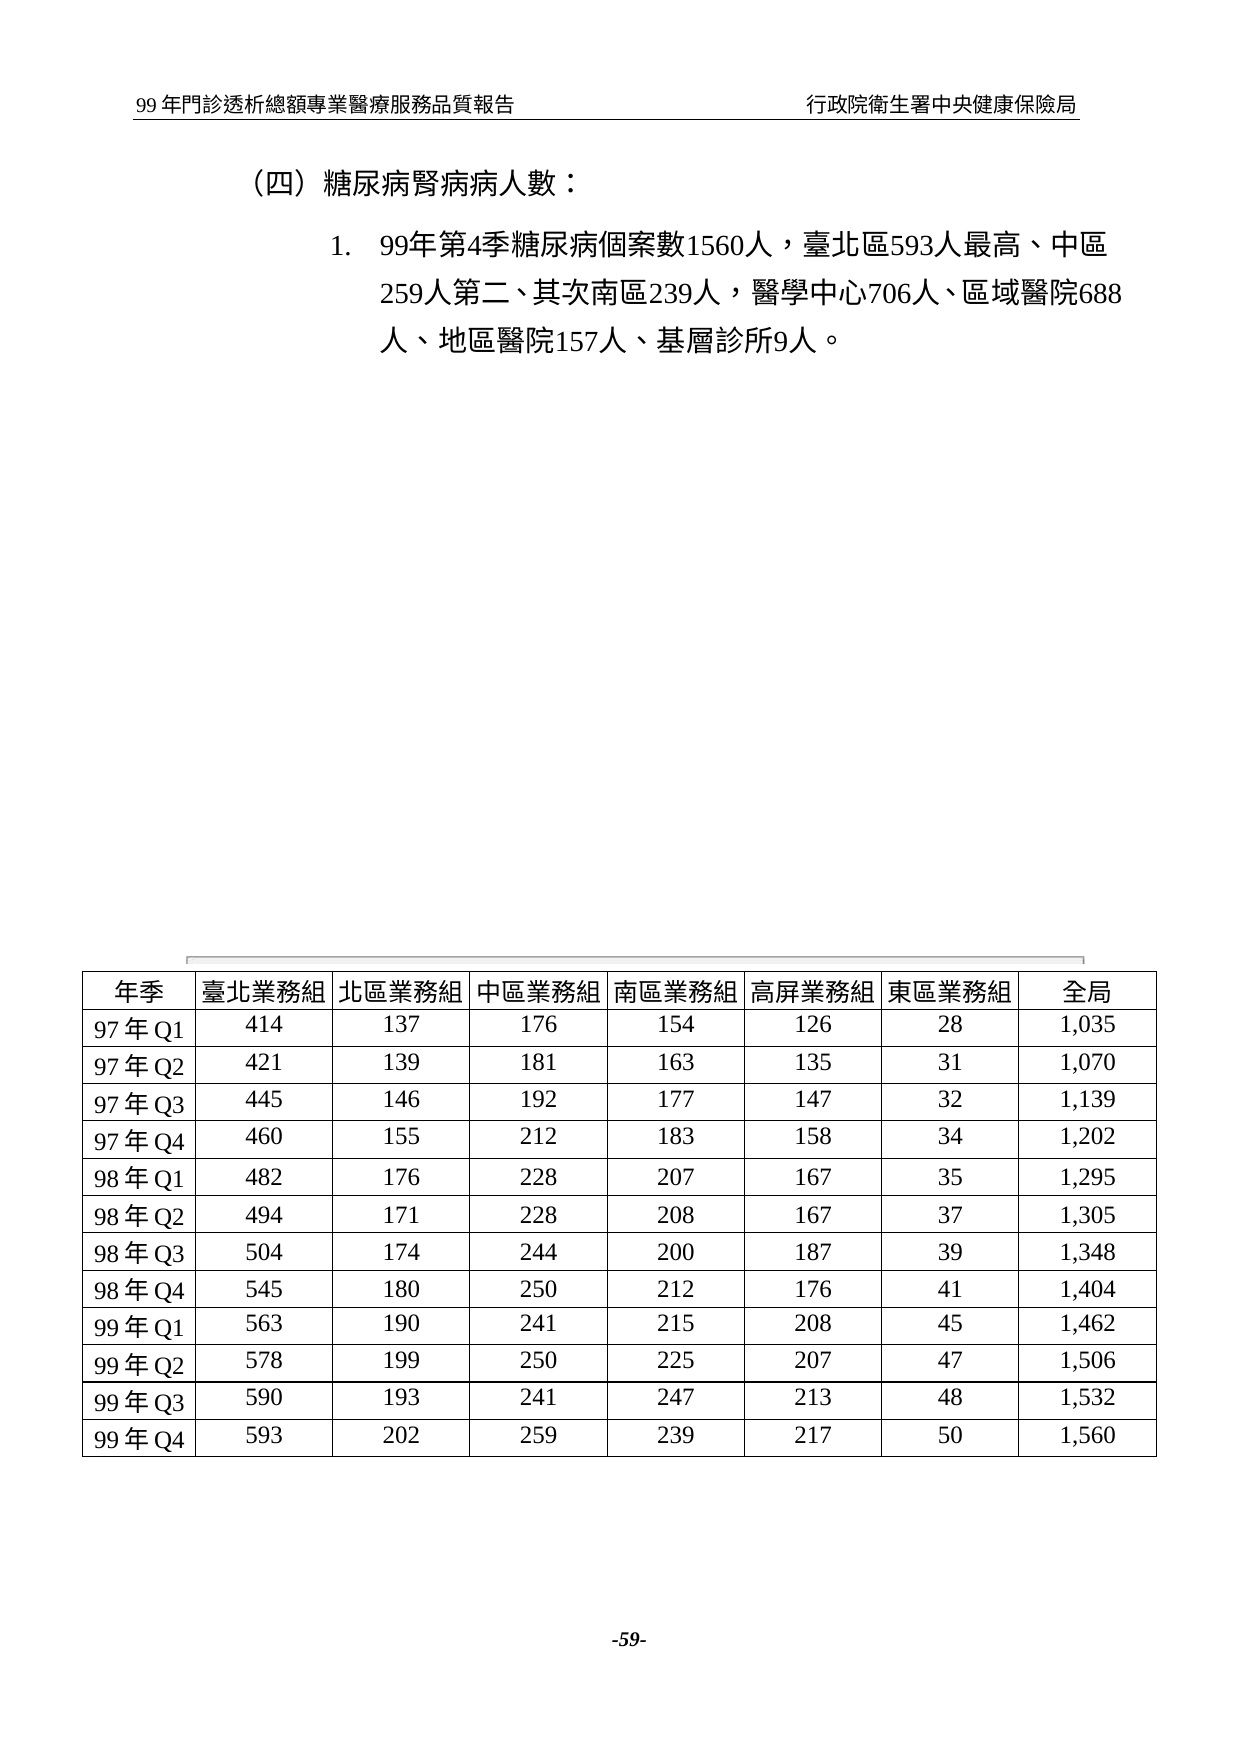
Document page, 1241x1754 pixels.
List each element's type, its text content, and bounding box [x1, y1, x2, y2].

table_cell 167 [745, 1159, 881, 1195]
table_cell 35 [882, 1159, 1018, 1195]
table_cell 97年Q3 [83, 1084, 195, 1120]
table_cell 174 [333, 1233, 469, 1269]
table_cell 135 [745, 1047, 881, 1083]
table_cell 167 [745, 1196, 881, 1232]
table_cell 192 [470, 1084, 607, 1120]
table_cell 414 [196, 1010, 332, 1046]
table_cell 50 [882, 1420, 1018, 1456]
table_cell 250 [470, 1345, 607, 1381]
table_cell 421 [196, 1047, 332, 1083]
table_cell 212 [470, 1121, 607, 1158]
table_cell 31 [882, 1047, 1018, 1083]
table_cell 147 [745, 1084, 881, 1120]
table_cell 97年Q4 [83, 1121, 195, 1158]
table_cell 1,202 [1019, 1121, 1156, 1158]
table_cell 181 [470, 1047, 607, 1083]
table_cell 590 [196, 1383, 332, 1419]
table_cell 1,139 [1019, 1084, 1156, 1120]
table_cell 155 [333, 1121, 469, 1158]
table_cell 259 [470, 1420, 607, 1456]
table_cell 176 [745, 1271, 881, 1307]
table_cell 244 [470, 1233, 607, 1269]
table_cell 190 [333, 1308, 469, 1344]
table_cell 200 [608, 1233, 744, 1269]
table_cell 207 [608, 1159, 744, 1195]
table_header 南區業務組 [608, 972, 744, 1008]
table_cell 183 [608, 1121, 744, 1158]
table_cell 154 [608, 1010, 744, 1046]
list 99年第4季糖尿病個案數1560人，臺北區593人最高、中區259人第二、其次南區239人，醫學中心706人、區域醫院688人、地區醫院157人、基層診所9人。 [329, 217, 1122, 361]
table_cell 215 [608, 1308, 744, 1344]
table_cell 97年Q2 [83, 1047, 195, 1083]
table_cell 158 [745, 1121, 881, 1158]
table_cell 176 [470, 1010, 607, 1046]
table_cell 1,305 [1019, 1196, 1156, 1232]
table_cell 99年Q1 [83, 1308, 195, 1344]
table_cell 32 [882, 1084, 1018, 1120]
table_cell 1,035 [1019, 1010, 1156, 1046]
table_cell 45 [882, 1308, 1018, 1344]
table_cell 1,560 [1019, 1420, 1156, 1456]
table_cell 217 [745, 1420, 881, 1456]
table_header 高屏業務組 [745, 972, 881, 1008]
table_cell 1,404 [1019, 1271, 1156, 1307]
table_cell 208 [608, 1196, 744, 1232]
table_cell 34 [882, 1121, 1018, 1158]
table_cell 239 [608, 1420, 744, 1456]
table_cell 193 [333, 1383, 469, 1419]
table_cell 1,506 [1019, 1345, 1156, 1381]
table_cell 39 [882, 1233, 1018, 1269]
table_cell 177 [608, 1084, 744, 1120]
table_cell 241 [470, 1308, 607, 1344]
table_cell 1,070 [1019, 1047, 1156, 1083]
table_cell 228 [470, 1196, 607, 1232]
table_header 臺北業務組 [196, 972, 332, 1008]
table_cell 241 [470, 1383, 607, 1419]
list 糖尿病腎病病人數： [236, 156, 1122, 204]
table_cell 545 [196, 1271, 332, 1307]
table_cell 213 [745, 1383, 881, 1419]
table_cell 1,295 [1019, 1159, 1156, 1195]
table_header 東區業務組 [882, 972, 1018, 1008]
table_cell 176 [333, 1159, 469, 1195]
table_header 年季 [83, 972, 195, 1008]
table_cell 593 [196, 1420, 332, 1456]
table_cell 247 [608, 1383, 744, 1419]
table_cell 99年Q4 [83, 1420, 195, 1456]
table_cell 202 [333, 1420, 469, 1456]
table_cell 208 [745, 1308, 881, 1344]
table_cell 504 [196, 1233, 332, 1269]
table_cell 171 [333, 1196, 469, 1232]
table_cell 578 [196, 1345, 332, 1381]
table_cell 1,462 [1019, 1308, 1156, 1344]
picture [186, 955, 1085, 964]
table_cell 187 [745, 1233, 881, 1269]
table_cell 99年Q3 [83, 1383, 195, 1419]
table_cell 163 [608, 1047, 744, 1083]
table_cell 137 [333, 1010, 469, 1046]
table_cell 250 [470, 1271, 607, 1307]
table_cell 48 [882, 1383, 1018, 1419]
table_header 北區業務組 [333, 972, 469, 1008]
table_cell 126 [745, 1010, 881, 1046]
table_cell 212 [608, 1271, 744, 1307]
table_cell 28 [882, 1010, 1018, 1046]
table_cell 139 [333, 1047, 469, 1083]
table_cell 228 [470, 1159, 607, 1195]
table_cell 97年Q1 [83, 1010, 195, 1046]
table_cell 99年Q2 [83, 1345, 195, 1381]
table_cell 98年Q3 [83, 1233, 195, 1269]
table_cell 563 [196, 1308, 332, 1344]
table_cell 47 [882, 1345, 1018, 1381]
table_header 全局 [1019, 972, 1156, 1008]
table_cell 146 [333, 1084, 469, 1120]
table_cell 199 [333, 1345, 469, 1381]
table_cell 98年Q2 [83, 1196, 195, 1232]
table_cell 225 [608, 1345, 744, 1381]
table_cell 1,348 [1019, 1233, 1156, 1269]
table_cell 41 [882, 1271, 1018, 1307]
table_cell 482 [196, 1159, 332, 1195]
table_cell 207 [745, 1345, 881, 1381]
table_cell 37 [882, 1196, 1018, 1232]
table_cell 494 [196, 1196, 332, 1232]
table_cell 445 [196, 1084, 332, 1120]
table_cell 460 [196, 1121, 332, 1158]
table_cell 98年Q4 [83, 1271, 195, 1307]
table_cell 180 [333, 1271, 469, 1307]
table_cell 1,532 [1019, 1383, 1156, 1419]
table_header 中區業務組 [470, 972, 607, 1008]
table_cell 98年Q1 [83, 1159, 195, 1195]
